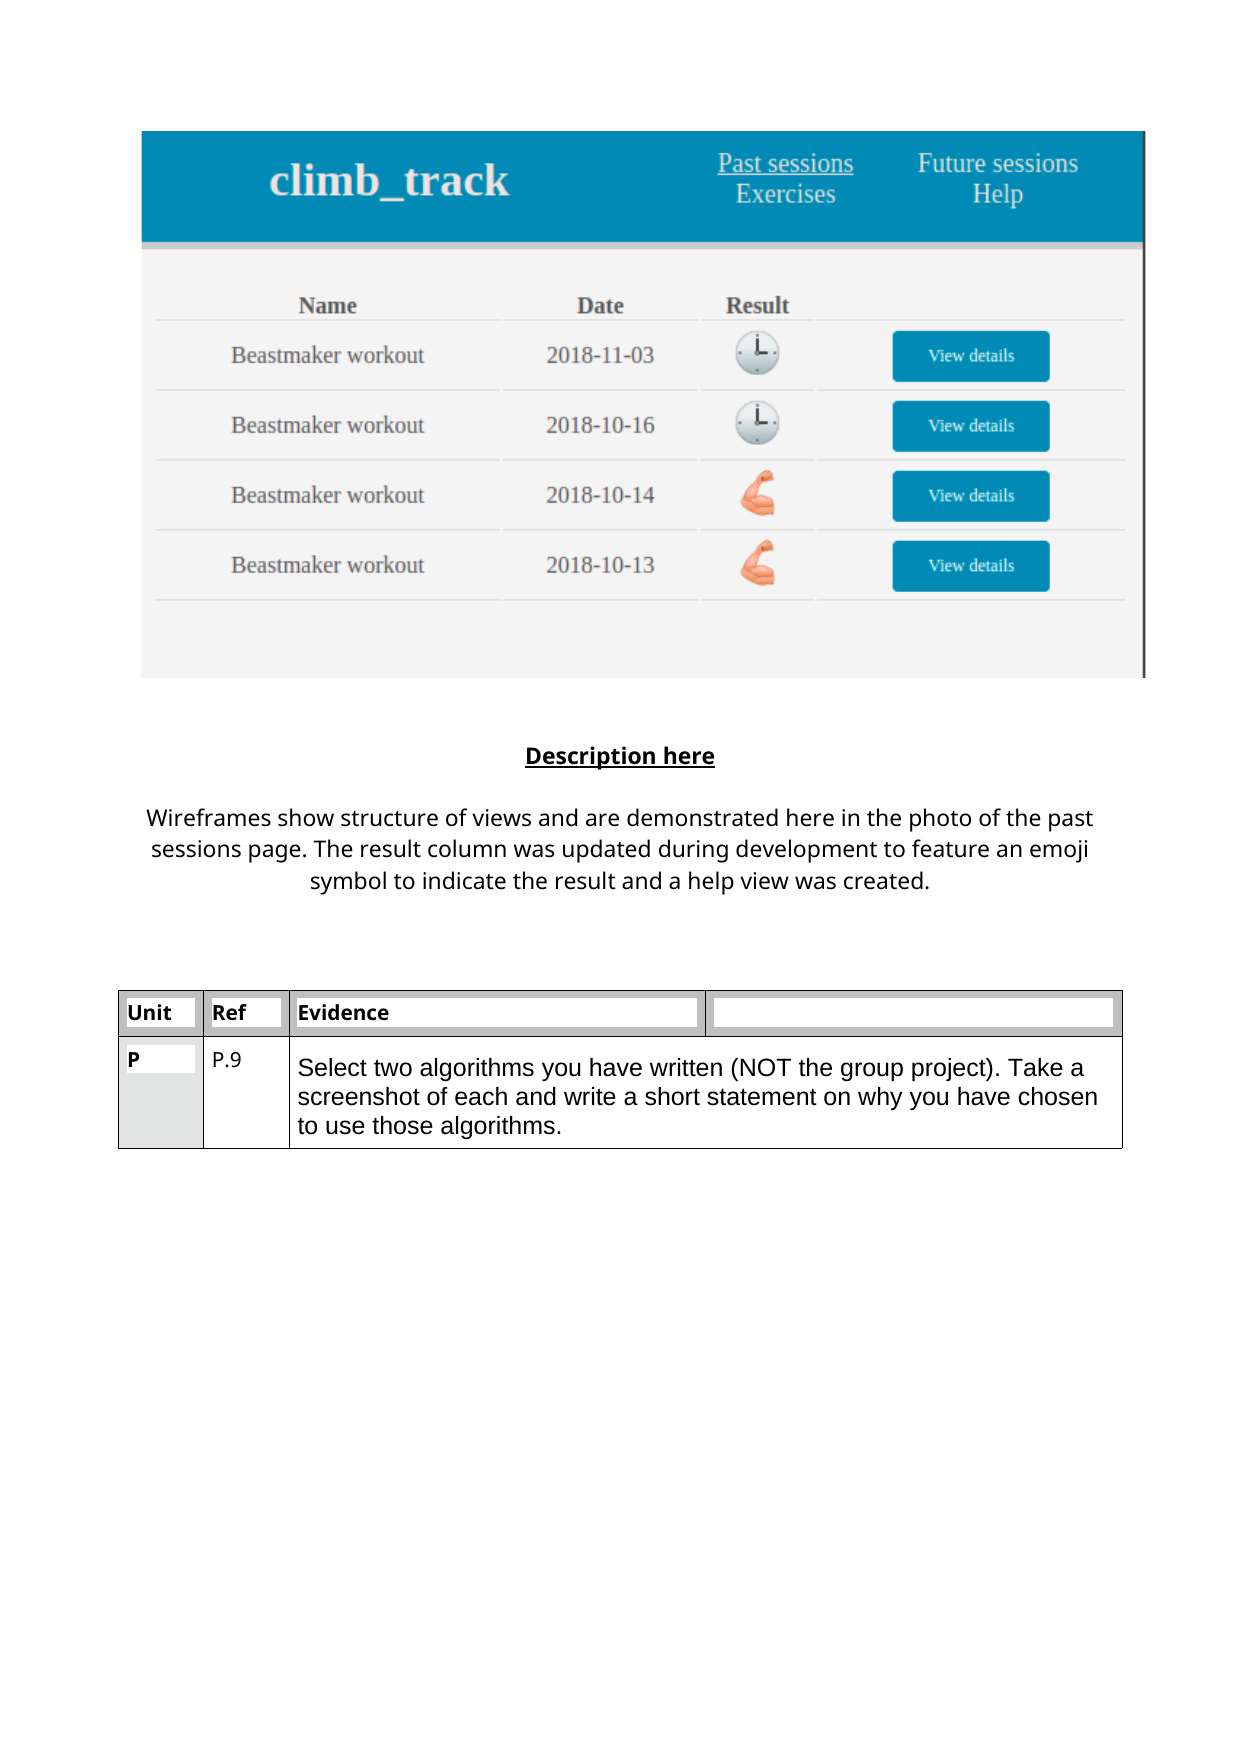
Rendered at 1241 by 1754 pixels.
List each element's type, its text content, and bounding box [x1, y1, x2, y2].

picture [968, 159, 974, 172]
picture [357, 164, 379, 195]
picture [920, 153, 932, 172]
text Description here [118, 740, 1122, 771]
picture [954, 159, 964, 172]
table_header Ref [204, 991, 289, 1036]
picture [305, 174, 315, 195]
picture [1012, 190, 1023, 208]
picture [306, 164, 313, 170]
picture [947, 157, 952, 172]
picture [271, 174, 289, 195]
picture [992, 184, 1009, 202]
picture [318, 174, 354, 195]
picture [805, 190, 812, 196]
picture [738, 184, 750, 202]
picture [1004, 159, 1023, 172]
picture [1057, 159, 1077, 172]
picture [976, 159, 985, 172]
table_header [706, 991, 1122, 1036]
text Wireframes show structure of views and are demonstrated here in the photo of the past sessions page. The result column was updated during development to feature an emoji symbol to indicate the result and a help view was created. [118, 802, 1122, 896]
picture [765, 190, 796, 202]
picture [441, 174, 462, 195]
picture [1026, 159, 1033, 172]
picture [141, 131, 1146, 678]
picture [421, 174, 439, 195]
table_header Evidence [290, 991, 705, 1036]
picture [994, 159, 1001, 172]
picture [934, 159, 944, 172]
table_cell P.9 [204, 1037, 289, 1148]
picture [810, 190, 834, 202]
table_cell Select two algorithms you have written (NOT the group project). Take a screenshot of each and write a short statement on why you have chosen to use those algorithms. [290, 1037, 1122, 1148]
table_header Unit [119, 991, 203, 1036]
picture [465, 174, 482, 195]
picture [291, 164, 302, 195]
picture [754, 190, 763, 202]
picture [405, 170, 419, 195]
picture [1046, 159, 1054, 172]
picture [486, 164, 509, 195]
table_cell P [119, 1037, 203, 1148]
picture [719, 153, 853, 175]
picture [975, 184, 990, 202]
picture [727, 154, 731, 164]
